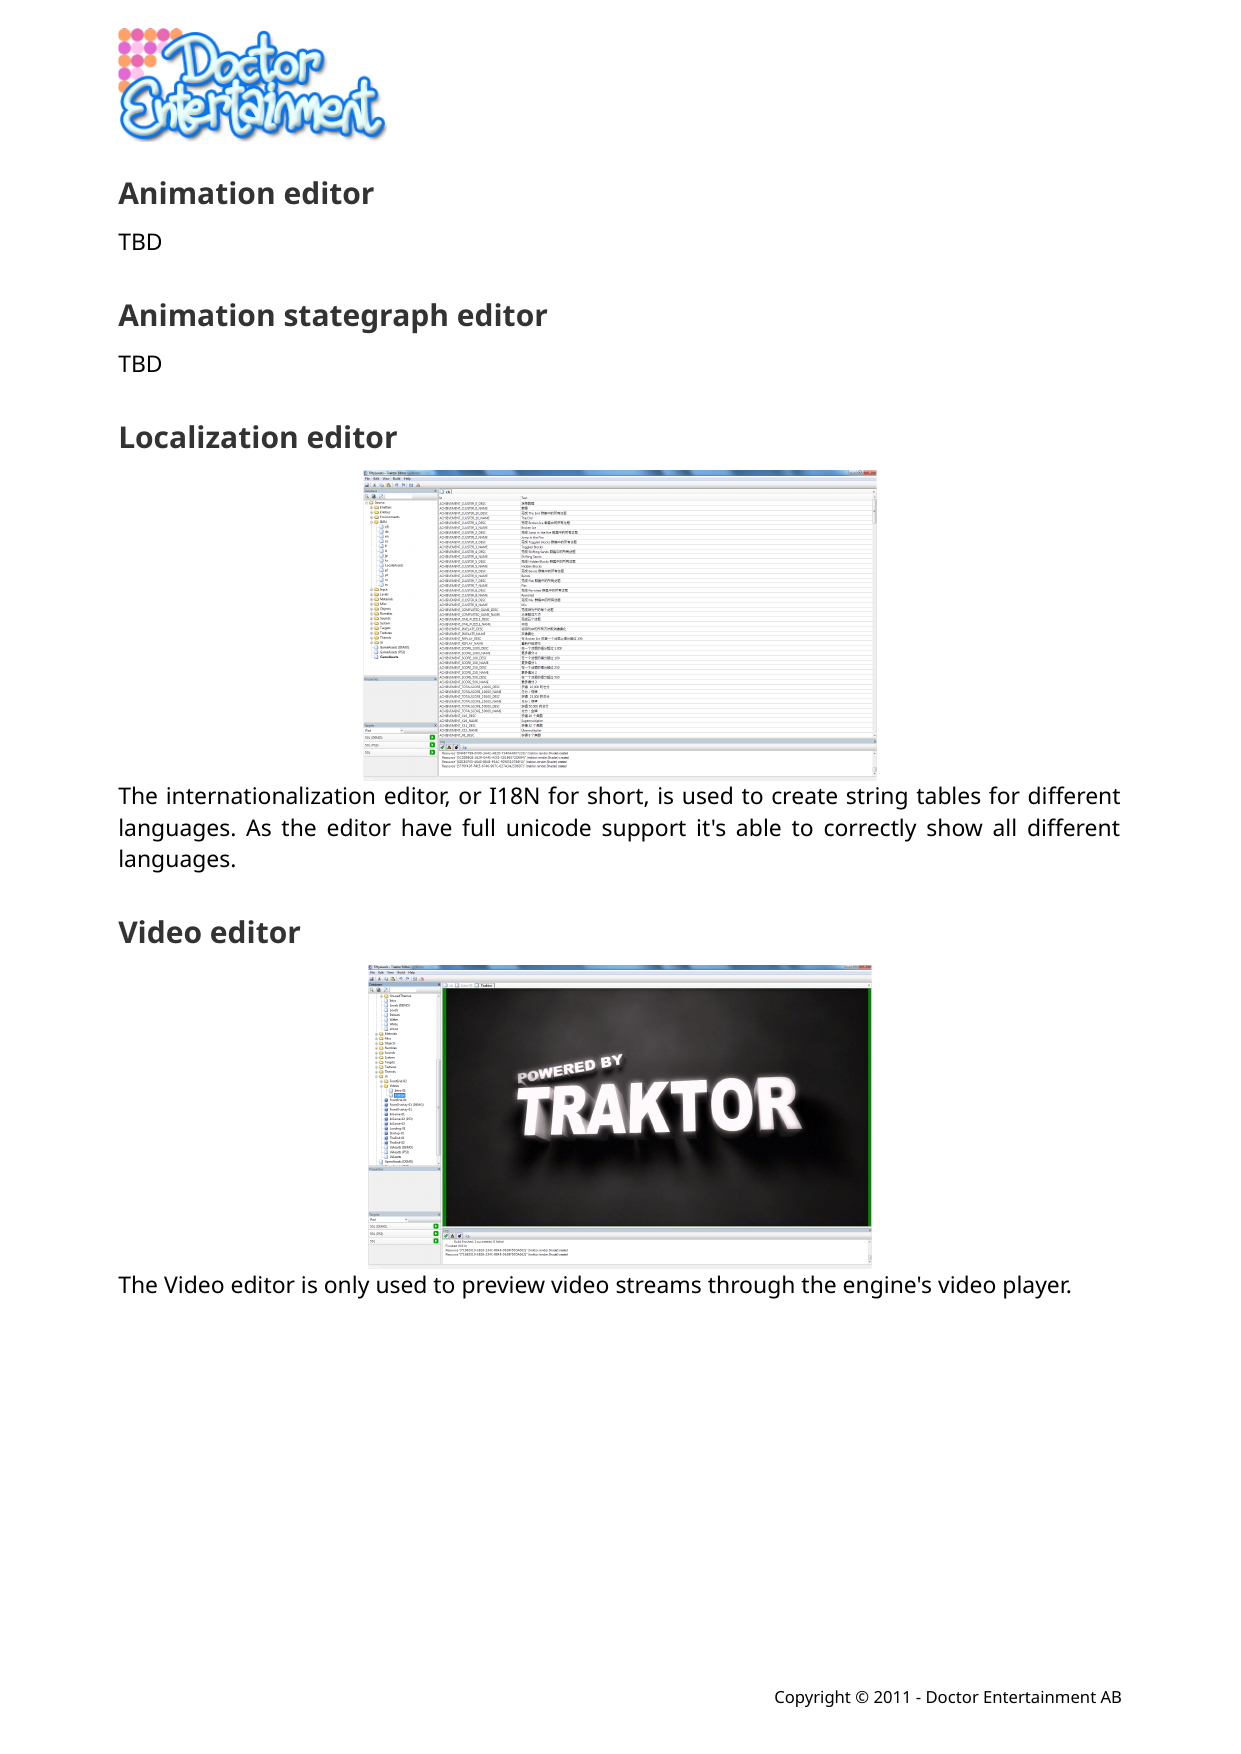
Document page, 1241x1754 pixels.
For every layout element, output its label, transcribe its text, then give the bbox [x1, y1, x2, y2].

text TBD [118, 226, 1122, 257]
subtitle Animation stategraph editor [118, 295, 1122, 336]
subtitle Animation editor [118, 173, 1122, 213]
picture [363, 470, 877, 781]
text The Video editor is only used to preview video streams through the engine's video player. [118, 1269, 1122, 1300]
subtitle Video editor [118, 912, 1122, 952]
text TBD [118, 348, 1122, 379]
text The internationalization editor, or I18N for short, is used to create string tables for different languages. As the editor have full unicode support it's able to correctly show all different languages. [118, 781, 1122, 874]
picture [368, 965, 872, 1269]
subtitle Localization editor [118, 417, 1122, 458]
